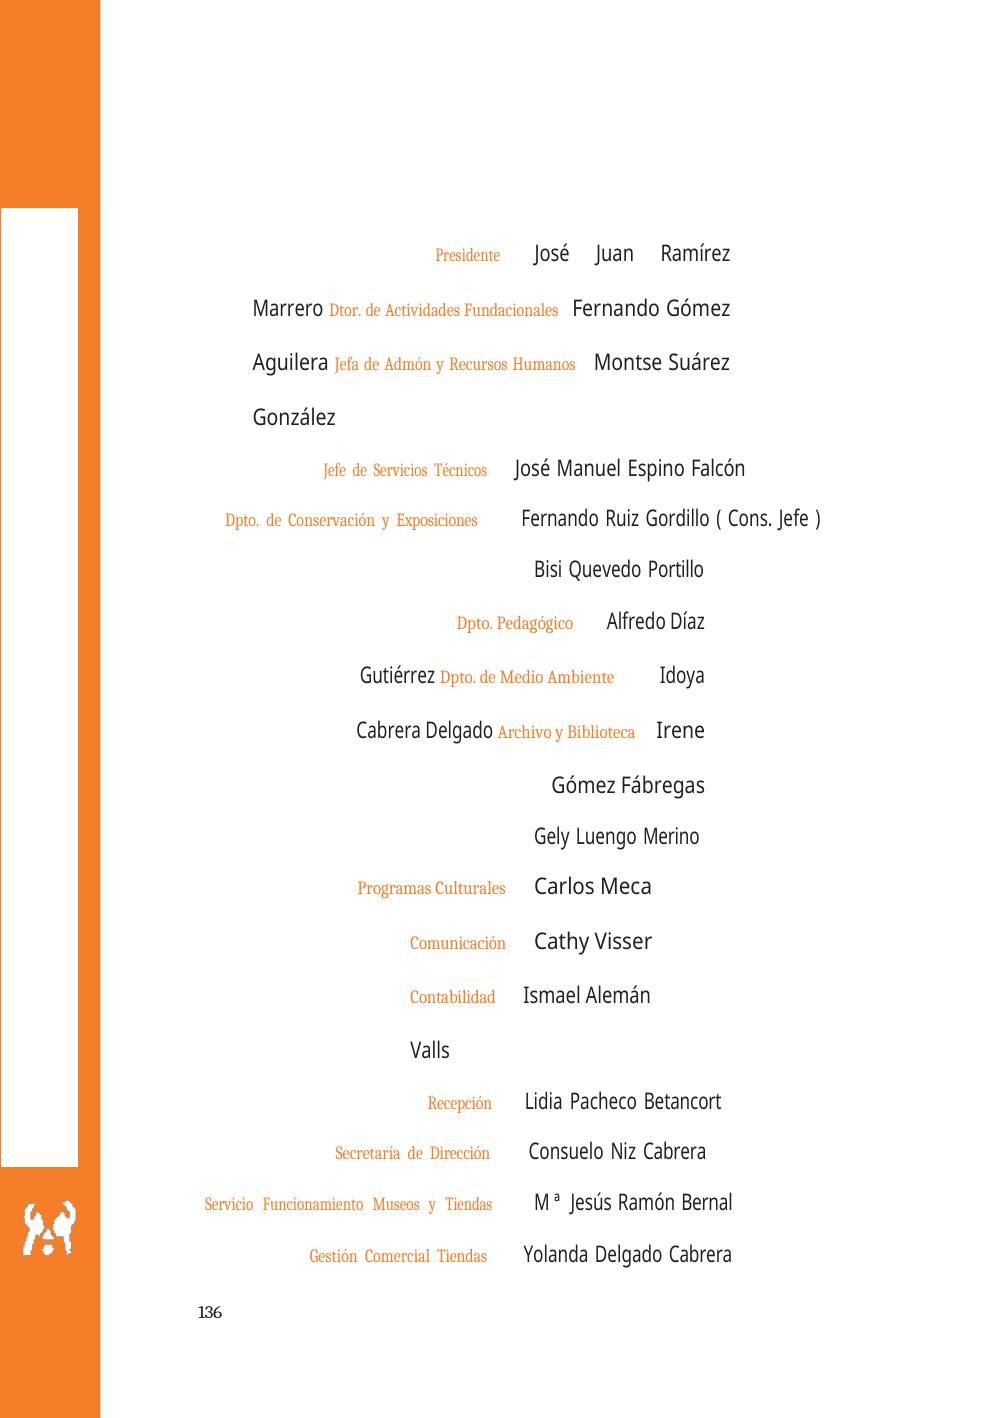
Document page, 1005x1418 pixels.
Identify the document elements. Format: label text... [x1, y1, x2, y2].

text Secretaría de Dirección Consuelo Niz Cabrera [148, 1135, 894, 1166]
text Jefe de Servicios Técnicos José Manuel Espino Falcón [323, 456, 960, 482]
text Bisi Quevedo Portillo [534, 553, 960, 585]
text Servicio Funcionamiento Museos y Tiendas M ª Jesús Ramón Bernal [205, 1186, 960, 1217]
text Personal de la Fundación César Manrique [3, 208, 78, 1167]
text Recepción Lidia Pacheco Betancort [189, 1089, 960, 1115]
text Gestión Comercial Tiendas Yolanda Delgado Cabrera [148, 1238, 894, 1269]
text Dpto. de Conservación y Exposiciones Fernando Ruiz Gordillo ( Cons. Jefe ) [148, 502, 898, 533]
text Programas Culturales Carlos Meca Comunicación Cathy Visser Contabilidad Ismael Alemán Valls [357, 870, 679, 1065]
text Presidente José Juan Ramírez Marrero Dtor. de Actividades Fundacionales Fernando Gómez Aguilera Jefa de Admón y Recursos Humanos Montse Suárez González [252, 237, 730, 432]
text Gely Luengo Merino [534, 823, 960, 850]
text Dpto. Pedagógico Alfredo Díaz Gutiérrez Dpto. de Medio Ambiente Idoya Cabrera Delgado Archivo y Biblioteca Irene Gómez Fábregas [328, 605, 705, 800]
